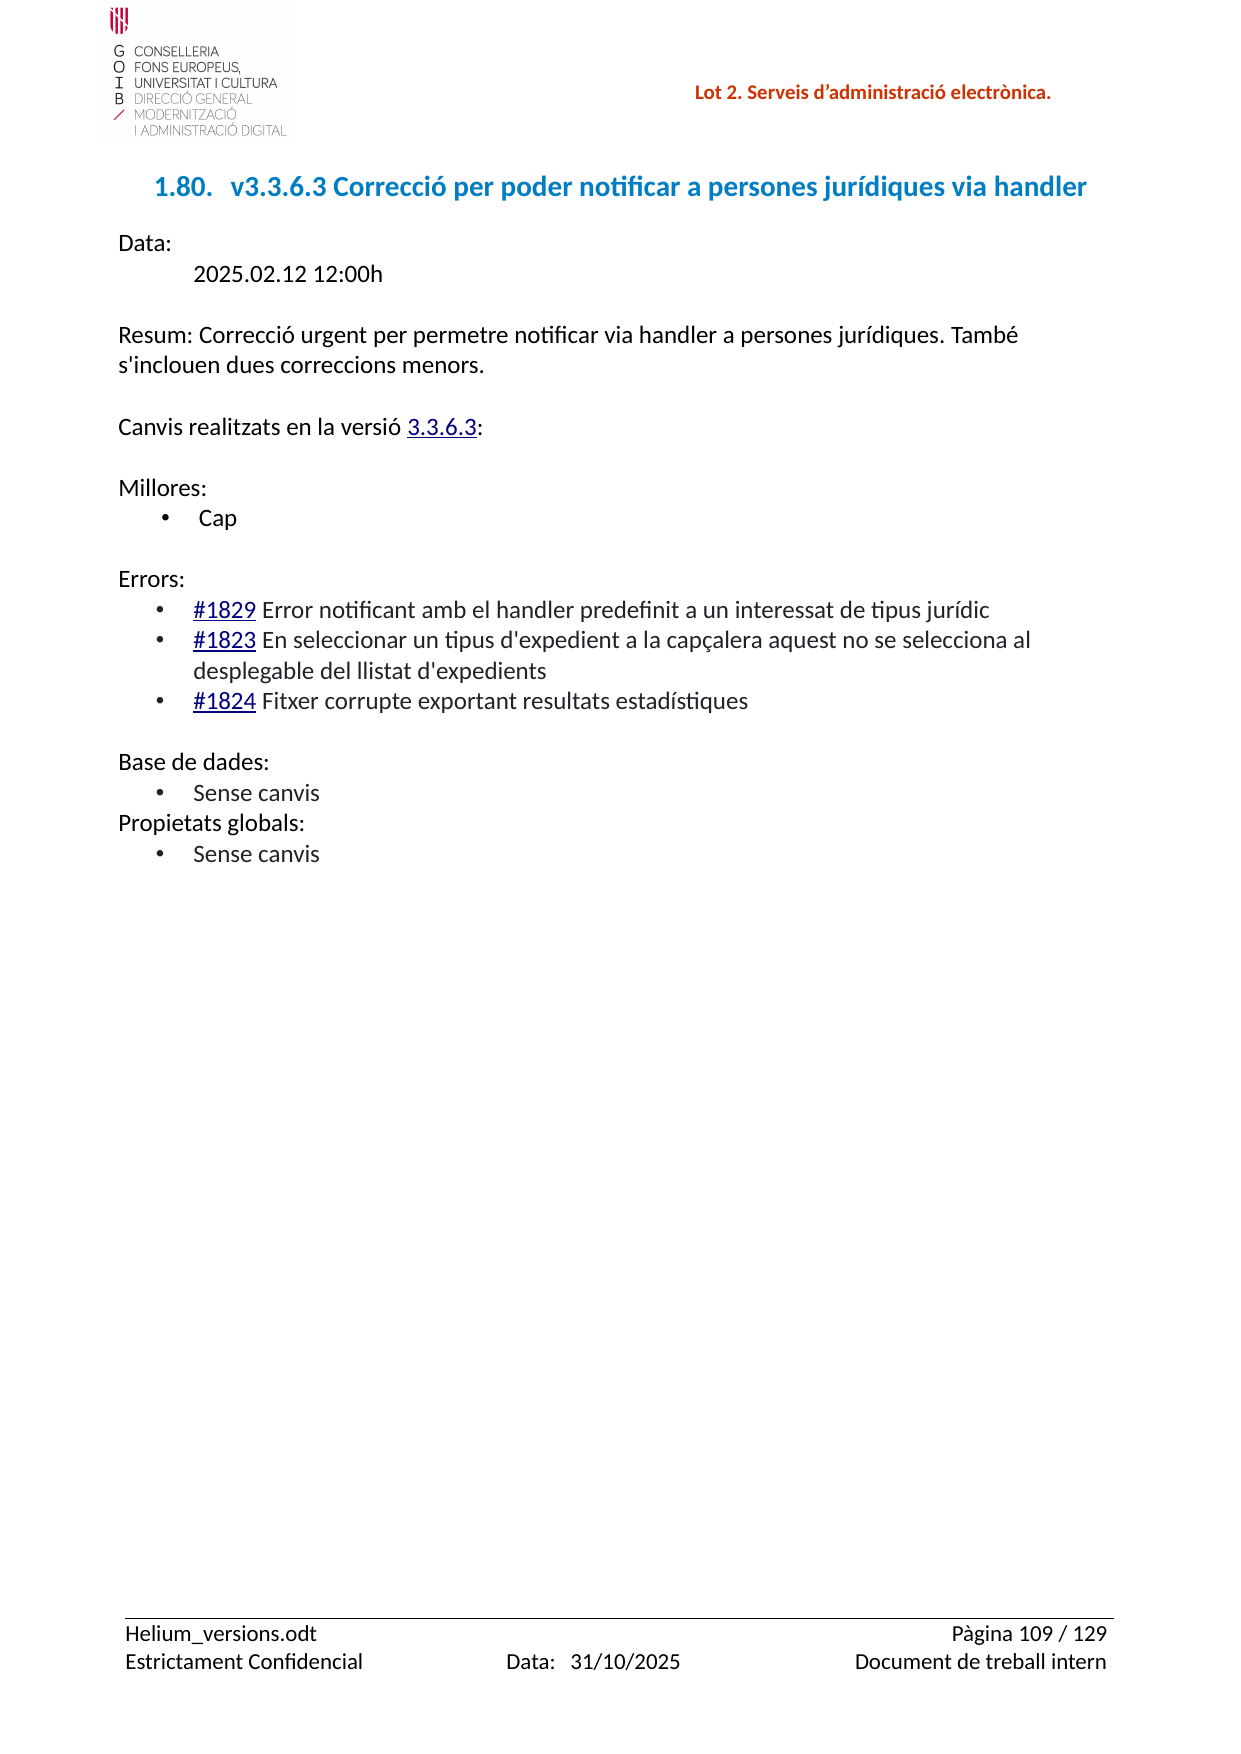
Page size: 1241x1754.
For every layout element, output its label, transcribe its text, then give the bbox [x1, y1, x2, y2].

picture [100, 0, 297, 144]
text Base de dades: [118, 746, 1122, 777]
text Errors: [118, 563, 1122, 594]
text Resum: Correcció urgent per permetre notificar via handler a persones jurídiques. També s'inclouen dues correccions menors. [118, 319, 1122, 380]
list Sense canvis [156, 838, 1122, 868]
list Sense canvis [156, 777, 1122, 807]
list #1824 Fitxer corrupte exportant resultats estadístiques [156, 685, 1122, 716]
list Cap [161, 502, 1122, 533]
text 2025.02.12 12:00h [118, 258, 1122, 289]
text Propietats globals: [118, 807, 1122, 838]
subtitle v3.3.6.3 Correcció per poder notificar a persones jurídiques via handler [153, 168, 1122, 204]
text Data: [118, 228, 1122, 258]
text Canvis realitzats en la versió 3.3.6.3: [118, 411, 1122, 441]
list #1823 En seleccionar un tipus d'expedient a la capçalera aquest no se selecciona al desplegable del llistat d'expedients [156, 624, 1122, 685]
list #1829 Error notificant amb el handler predefinit a un interessat de tipus jurídic [156, 594, 1122, 624]
text Millores: [118, 472, 1122, 502]
